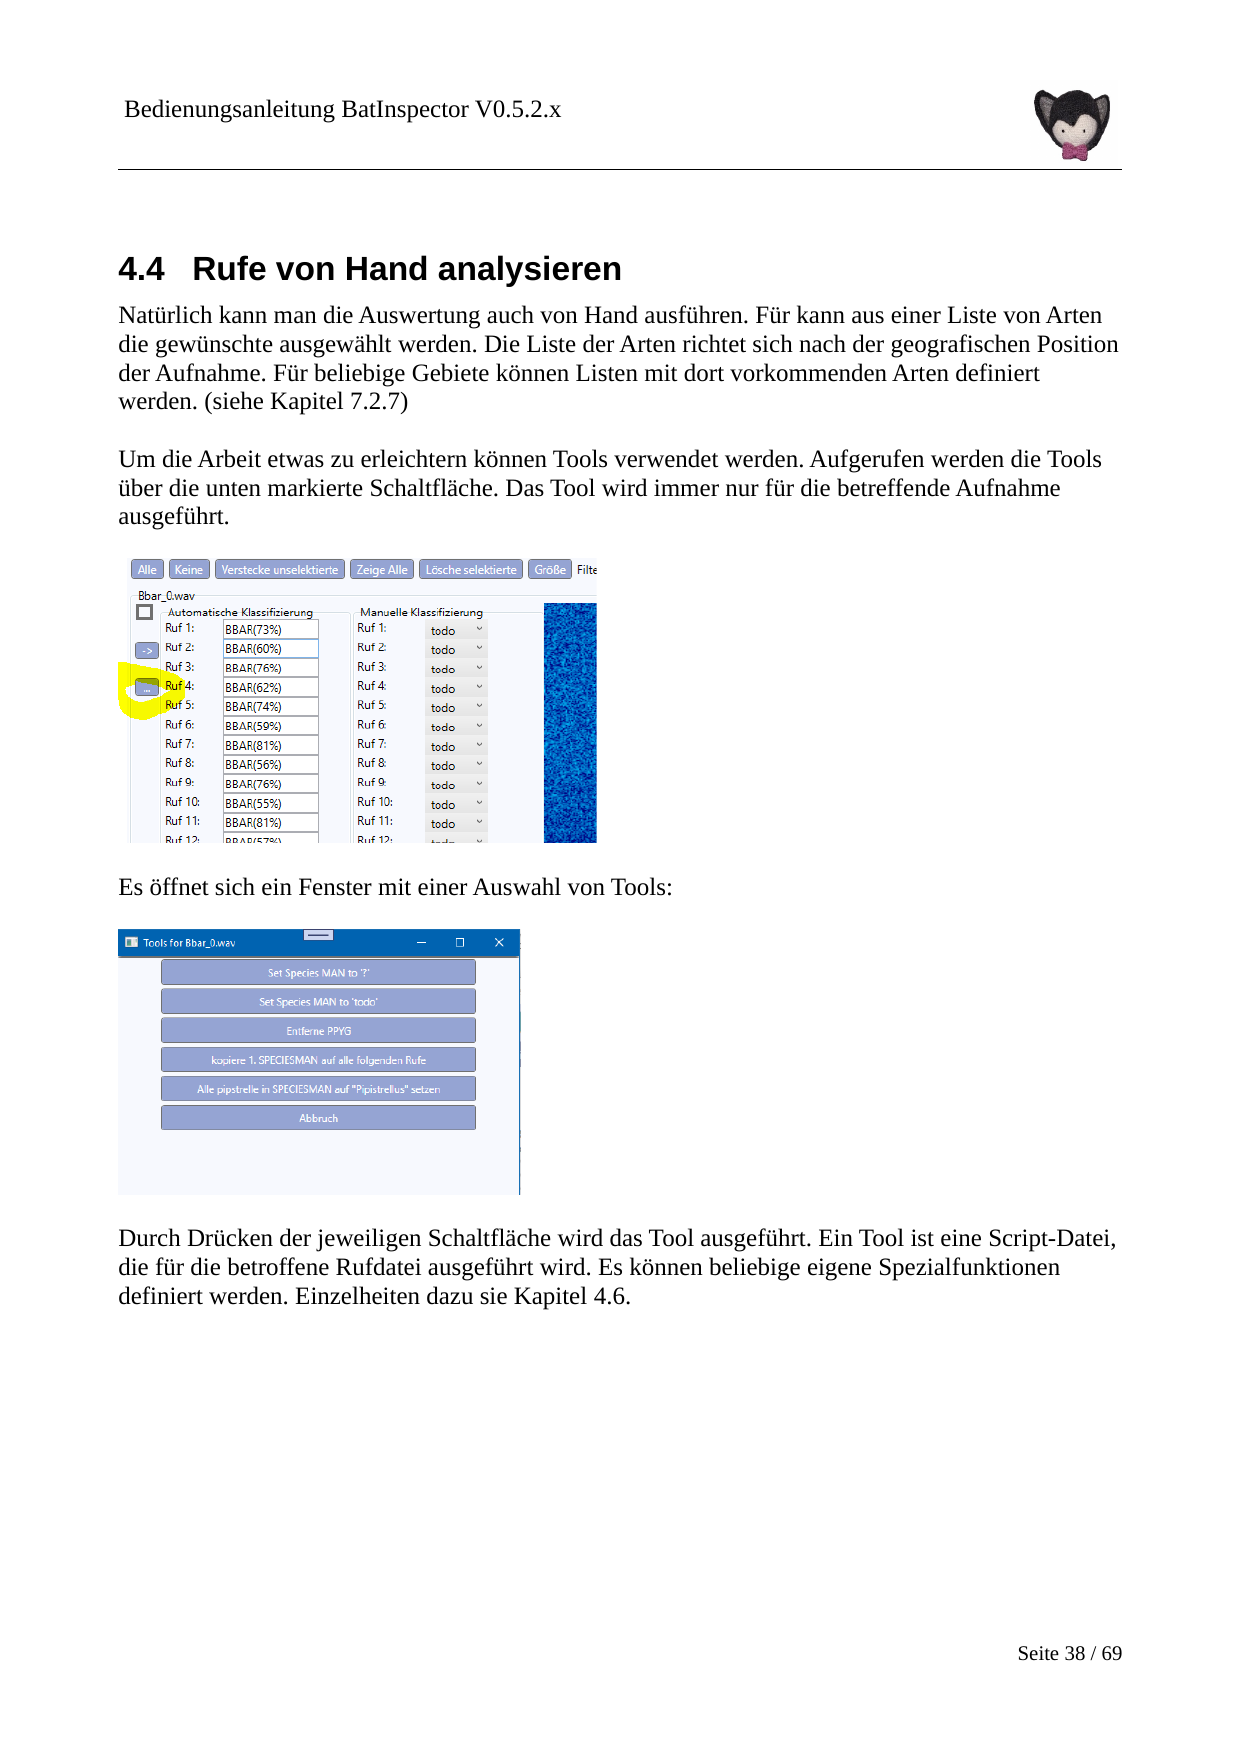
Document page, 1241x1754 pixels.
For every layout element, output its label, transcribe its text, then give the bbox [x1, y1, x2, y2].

subtitle Rufe von Hand analysieren [118, 249, 1122, 288]
picture [118, 929, 521, 1195]
picture [1030, 80, 1119, 169]
text Durch Drücken der jeweiligen Schaltfläche wird das Tool ausgeführt. Ein Tool ist eine Script-Datei, die für die betroffene Rufdatei ausgeführt wird. Es können beliebige eigene Spezialfunktionen definiert werden. Einzelheiten dazu sie Kapitel 4.6. [118, 1223, 1122, 1309]
text Natürlich kann man die Auswertung auch von Hand ausführen. Für kann aus einer Liste von Arten die gewünschte ausgewählt werden. Die Liste der Arten richtet sich nach der geografischen Position der Aufnahme. Für beliebige Gebiete können Listen mit dort vorkommenden Arten definiert werden. (siehe Kapitel 7.2.7) [118, 300, 1122, 415]
text Um die Arbeit etwas zu erleichtern können Tools verwendet werden. Aufgerufen werden die Tools über die unten markierte Schaltfläche. Das Tool wird immer nur für die betreffende Aufnahme ausgeführt. [118, 444, 1122, 530]
picture [118, 558, 597, 843]
text Es öffnet sich ein Fenster mit einer Auswahl von Tools: [118, 872, 1122, 901]
